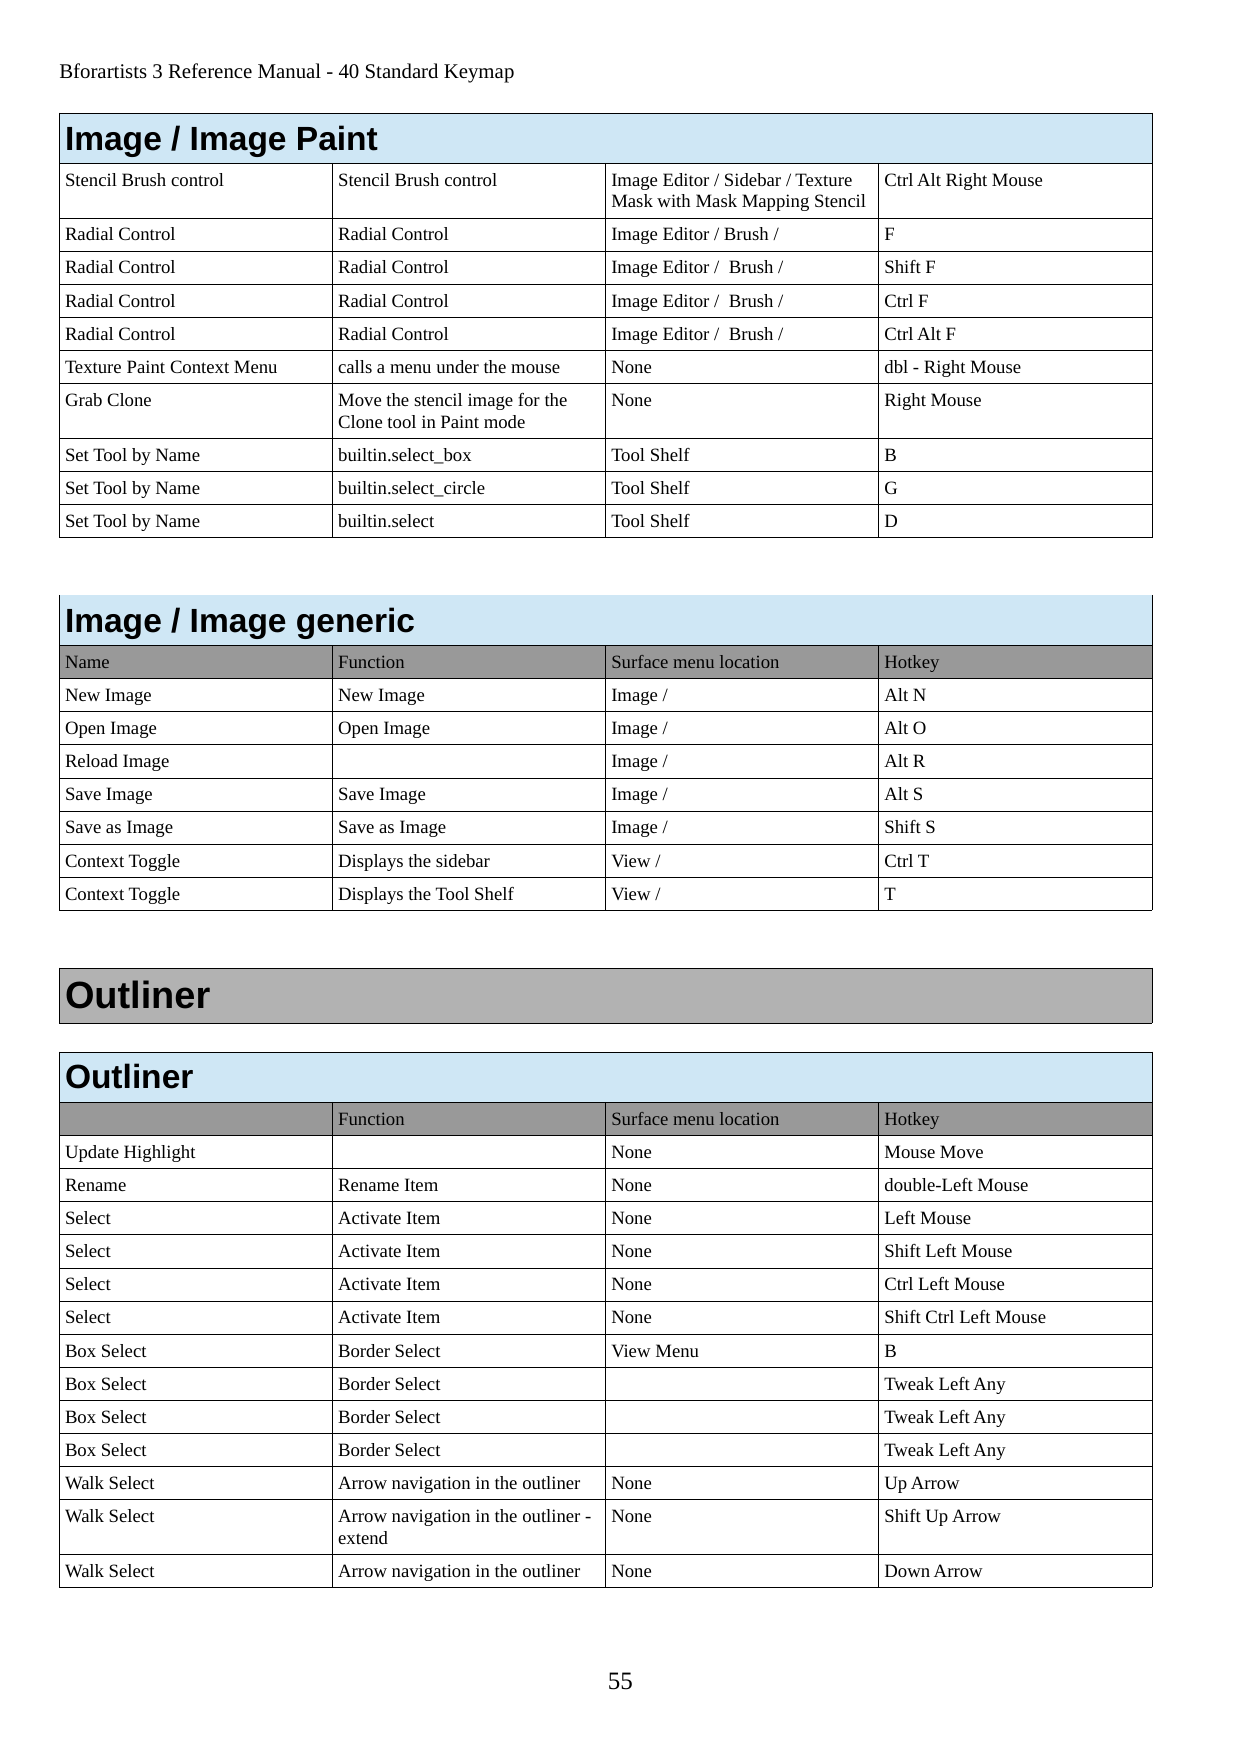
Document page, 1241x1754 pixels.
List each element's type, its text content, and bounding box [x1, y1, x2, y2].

table_cell builtin.select_box [333, 439, 605, 471]
table_cell Radial Control [333, 219, 605, 251]
table_cell Grab Clone [60, 384, 332, 438]
table_cell None [606, 1136, 878, 1168]
table_cell [333, 1136, 605, 1168]
table_cell Tool Shelf [606, 472, 878, 504]
table_cell Radial Control [60, 318, 332, 350]
table_cell Function [333, 1103, 605, 1135]
table_cell Save Image [333, 779, 605, 811]
table_cell Displays the Tool Shelf [333, 878, 605, 910]
table_cell Set Tool by Name [60, 505, 332, 537]
table_cell None [606, 1269, 878, 1301]
table_cell [333, 745, 605, 777]
table_cell Save as Image [333, 812, 605, 844]
table_cell Mouse Move [879, 1136, 1152, 1168]
table_cell Image Editor / Brush / [606, 252, 878, 284]
table_cell New Image [333, 679, 605, 711]
table_cell [606, 1368, 878, 1400]
table_cell Select [60, 1202, 332, 1234]
table_header Outliner [60, 1053, 1152, 1102]
table_cell None [606, 1467, 878, 1499]
table_cell Up Arrow [879, 1467, 1152, 1499]
table_cell F [879, 219, 1152, 251]
table_cell Arrow navigation in the outliner - extend [333, 1500, 605, 1554]
table_cell Ctrl Left Mouse [879, 1269, 1152, 1301]
table_cell Tweak Left Any [879, 1368, 1152, 1400]
table_header Outliner [60, 969, 1152, 1023]
table_cell Stencil Brush control [60, 164, 332, 217]
table_cell T [879, 878, 1152, 910]
table_cell Image / [606, 779, 878, 811]
table_cell Move the stencil image for the Clone tool in Paint mode [333, 384, 605, 438]
table_cell Ctrl Alt F [879, 318, 1152, 350]
table_cell [606, 1401, 878, 1433]
table_cell Open Image [333, 712, 605, 744]
table_cell Select [60, 1302, 332, 1334]
table_cell Surface menu location [606, 646, 878, 678]
table_cell Arrow navigation in the outliner [333, 1555, 605, 1587]
table_cell None [606, 1202, 878, 1234]
table_cell Box Select [60, 1401, 332, 1433]
table_cell None [606, 1555, 878, 1587]
table_cell Box Select [60, 1434, 332, 1466]
table_cell Hotkey [879, 1103, 1152, 1135]
table_cell Down Arrow [879, 1555, 1152, 1587]
table_cell None [606, 384, 878, 438]
table_cell None [606, 1302, 878, 1334]
table_cell Surface menu location [606, 1103, 878, 1135]
table_cell Arrow navigation in the outliner [333, 1467, 605, 1499]
table_cell Border Select [333, 1401, 605, 1433]
table_cell Select [60, 1235, 332, 1267]
table_cell Function [333, 646, 605, 678]
table_cell Shift Ctrl Left Mouse [879, 1302, 1152, 1334]
table_cell G [879, 472, 1152, 504]
table_cell Radial Control [60, 285, 332, 317]
table_cell Image Editor / Sidebar / Texture Mask with Mask Mapping Stencil [606, 164, 878, 217]
table_cell Texture Paint Context Menu [60, 351, 332, 383]
table_cell Rename [60, 1169, 332, 1201]
table_cell Box Select [60, 1368, 332, 1400]
table_cell Displays the sidebar [333, 845, 605, 877]
table_cell New Image [60, 679, 332, 711]
table_cell builtin.select_circle [333, 472, 605, 504]
table_cell B [879, 1335, 1152, 1367]
table_cell Walk Select [60, 1555, 332, 1587]
table_cell Select [60, 1269, 332, 1301]
table_cell Stencil Brush control [333, 164, 605, 217]
table_cell View Menu [606, 1335, 878, 1367]
table_cell Shift F [879, 252, 1152, 284]
table_cell Radial Control [333, 252, 605, 284]
table_header Image / Image generic [60, 595, 1152, 645]
table_cell Walk Select [60, 1467, 332, 1499]
table_cell Box Select [60, 1335, 332, 1367]
table_cell Reload Image [60, 745, 332, 777]
table_cell Activate Item [333, 1302, 605, 1334]
table_cell Name [60, 646, 332, 678]
table_cell Image Editor / Brush / [606, 285, 878, 317]
table_cell Image Editor / Brush / [606, 318, 878, 350]
table_cell Tool Shelf [606, 439, 878, 471]
table_cell Ctrl T [879, 845, 1152, 877]
table_cell Alt S [879, 779, 1152, 811]
table_cell View / [606, 845, 878, 877]
table_cell calls a menu under the mouse [333, 351, 605, 383]
table_cell Context Toggle [60, 845, 332, 877]
table_cell Activate Item [333, 1235, 605, 1267]
table_cell Tweak Left Any [879, 1401, 1152, 1433]
table_cell Radial Control [60, 219, 332, 251]
table_cell Set Tool by Name [60, 472, 332, 504]
table_cell B [879, 439, 1152, 471]
table_cell Save as Image [60, 812, 332, 844]
table_cell View / [606, 878, 878, 910]
table_cell Shift Up Arrow [879, 1500, 1152, 1554]
table_cell Ctrl F [879, 285, 1152, 317]
table_cell dbl - Right Mouse [879, 351, 1152, 383]
table_cell Tweak Left Any [879, 1434, 1152, 1466]
table_cell Image / [606, 745, 878, 777]
table_cell None [606, 1500, 878, 1554]
table_cell Shift Left Mouse [879, 1235, 1152, 1267]
table_cell Alt N [879, 679, 1152, 711]
table_cell None [606, 1235, 878, 1267]
table_cell Radial Control [333, 318, 605, 350]
table_cell Hotkey [879, 646, 1152, 678]
table_cell Alt R [879, 745, 1152, 777]
table_cell Save Image [60, 779, 332, 811]
table_cell Image / [606, 712, 878, 744]
table_cell Update Highlight [60, 1136, 332, 1168]
table_cell Ctrl Alt Right Mouse [879, 164, 1152, 217]
table_cell double-Left Mouse [879, 1169, 1152, 1201]
table_cell Right Mouse [879, 384, 1152, 438]
table_cell Radial Control [333, 285, 605, 317]
table_cell Context Toggle [60, 878, 332, 910]
table_cell Walk Select [60, 1500, 332, 1554]
table_cell Border Select [333, 1434, 605, 1466]
table_cell builtin.select [333, 505, 605, 537]
table_cell Set Tool by Name [60, 439, 332, 471]
table_cell Activate Item [333, 1202, 605, 1234]
table_cell None [606, 351, 878, 383]
table_cell Border Select [333, 1368, 605, 1400]
table_cell Alt O [879, 712, 1152, 744]
table_cell [60, 1103, 332, 1135]
table_cell D [879, 505, 1152, 537]
table_header Image / Image Paint [60, 114, 1152, 163]
table_cell Image Editor / Brush / [606, 219, 878, 251]
table_cell Tool Shelf [606, 505, 878, 537]
table_cell Activate Item [333, 1269, 605, 1301]
table_cell Shift S [879, 812, 1152, 844]
table_cell Radial Control [60, 252, 332, 284]
table_cell Left Mouse [879, 1202, 1152, 1234]
table_cell Image / [606, 679, 878, 711]
table_cell Border Select [333, 1335, 605, 1367]
table_cell None [606, 1169, 878, 1201]
table_cell Rename Item [333, 1169, 605, 1201]
table_cell Open Image [60, 712, 332, 744]
table_cell Image / [606, 812, 878, 844]
table_cell [606, 1434, 878, 1466]
